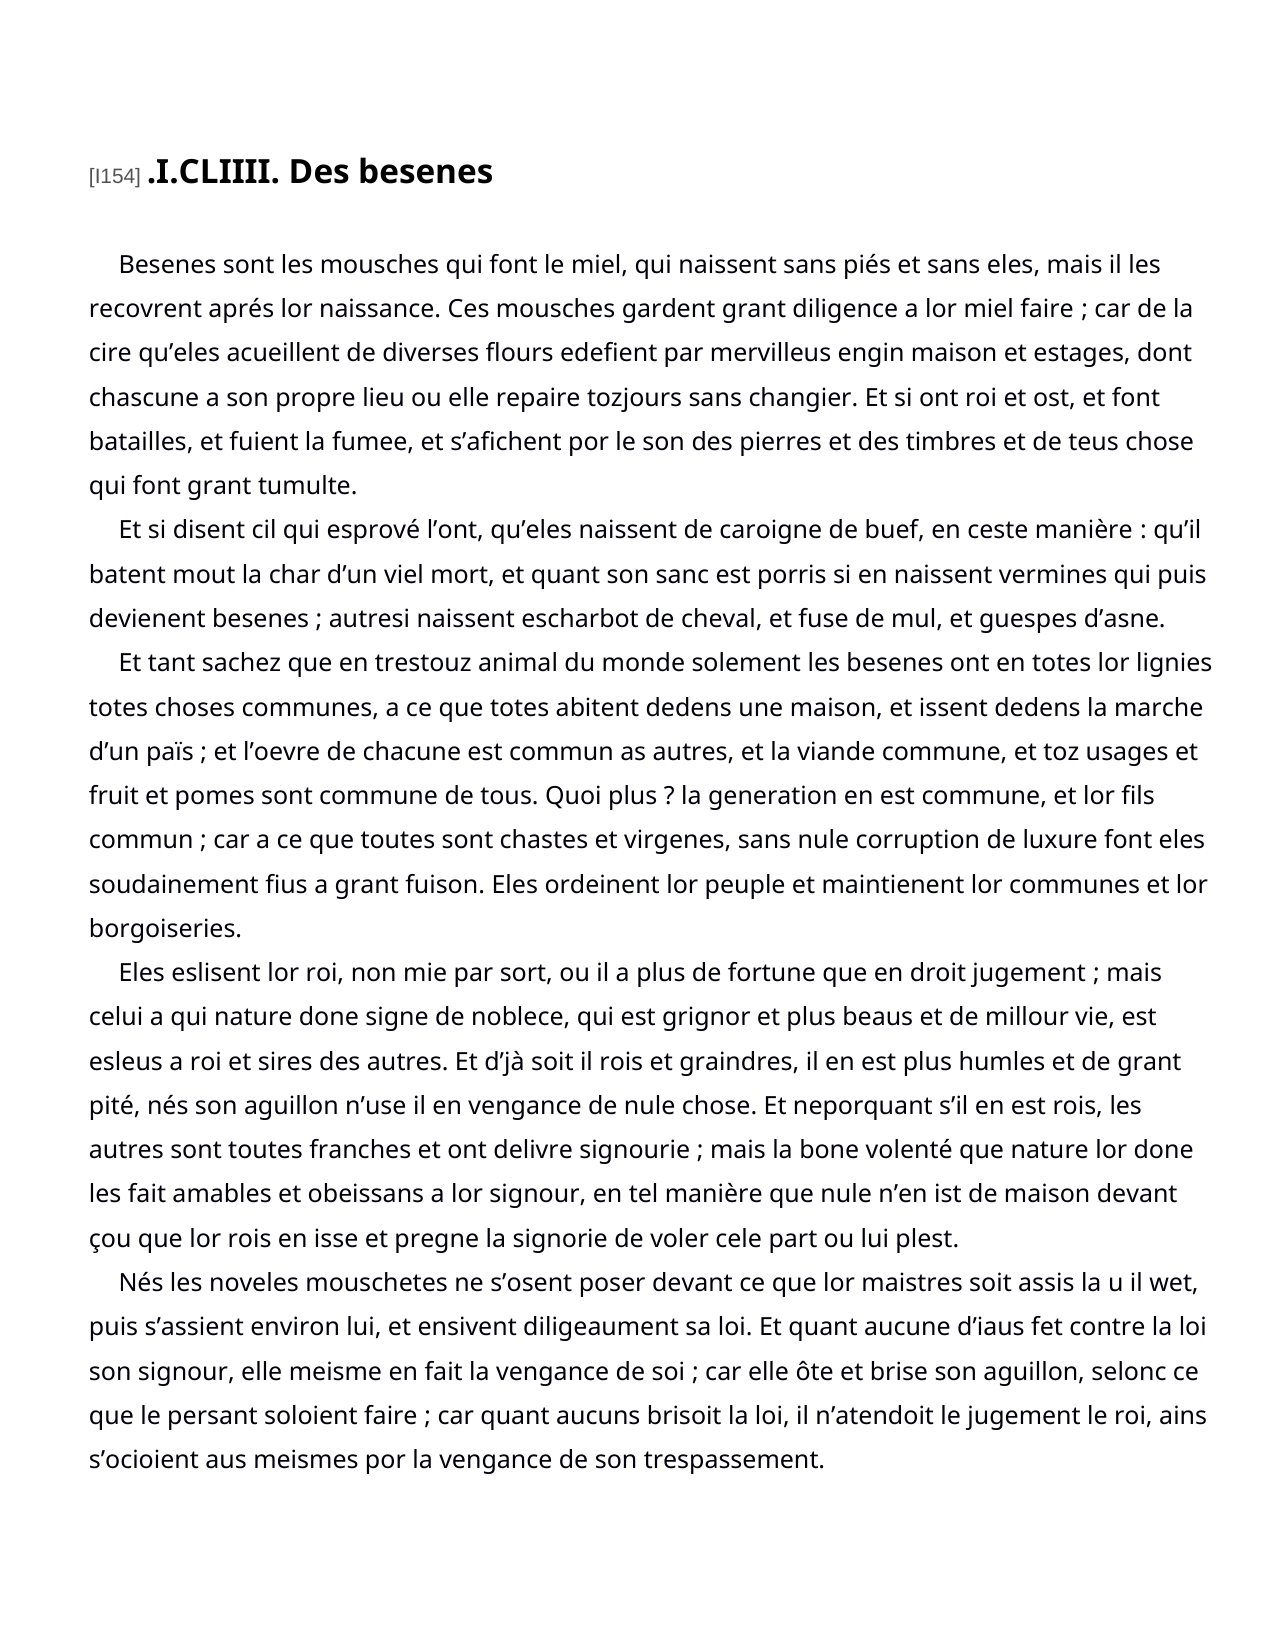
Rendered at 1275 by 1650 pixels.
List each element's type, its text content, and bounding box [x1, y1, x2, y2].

subtitle [I154] .I.CLIIII. Des besenes [89, 148, 1216, 193]
text Et tant sachez que en trestouz animal du monde solement les besenes ont en totes lor lignies totes choses communes, a ce que totes abitent dedens une maison, et issent dedens la marche d’un païs ; et l’oevre de chacune est commun as autres, et la viande commune, et toz usages et fruit et pomes sont commune de tous. Quoi plus ? la generation en est commune, et lor fils commun ; car a ce que toutes sont chastes et virgenes, sans nule corruption de luxure font eles soudainement fius a grant fuison. Eles ordeinent lor peuple et maintienent lor communes et lor borgoiseries. [89, 645, 1216, 944]
text Et si disent cil qui esprové l’ont, qu’eles naissent de caroigne de buef, en ceste manière : qu’il batent mout la char d’un viel mort, et quant son sanc est porris si en naissent vermines qui puis devienent besenes ; autresi naissent escharbot de cheval, et fuse de mul, et guespes d’asne. [89, 512, 1216, 635]
text Besenes sont les mousches qui font le miel, qui naissent sans piés et sans eles, mais il les recovrent aprés lor naissance. Ces mousches gardent grant diligence a lor miel faire ; car de la cire qu’eles acueillent de diverses flours edefient par mervilleus engin maison et estages, dont chascune a son propre lieu ou elle repaire tozjours sans changier. Et si ont roi et ost, et font batailles, et fuient la fumee, et s’afichent por le son des pierres et des timbres et de teus chose qui font grant tumulte. [89, 246, 1216, 502]
text Nés les noveles mouschetes ne s’osent poser devant ce que lor maistres soit assis la u il wet, puis s’assient environ lui, et ensivent diligeaument sa loi. Et quant aucune d’iaus fet contre la loi son signour, elle meisme en fait la vengance de soi ; car elle ôte et brise son aguillon, selonc ce que le persant soloient faire ; car quant aucuns brisoit la loi, il n’atendoit le jugement le roi, ains s’ocioient aus meismes por la vengance de son trespassement. [89, 1265, 1216, 1476]
text Eles eslisent lor roi, non mie par sort, ou il a plus de fortune que en droit jugement ; mais celui a qui nature done signe de noblece, qui est grignor et plus beaus et de millour vie, est esleus a roi et sires des autres. Et d’jà soit il rois et graindres, il en est plus humles et de grant pité, nés son aguillon n’use il en vengance de nule chose. Et neporquant s’il en est rois, les autres sont toutes franches et ont delivre signourie ; mais la bone volenté que nature lor done les fait amables et obeissans a lor signour, en tel manière que nule n’en ist de maison devant çou que lor rois en isse et pregne la signorie de voler cele part ou lui plest. [89, 955, 1216, 1254]
